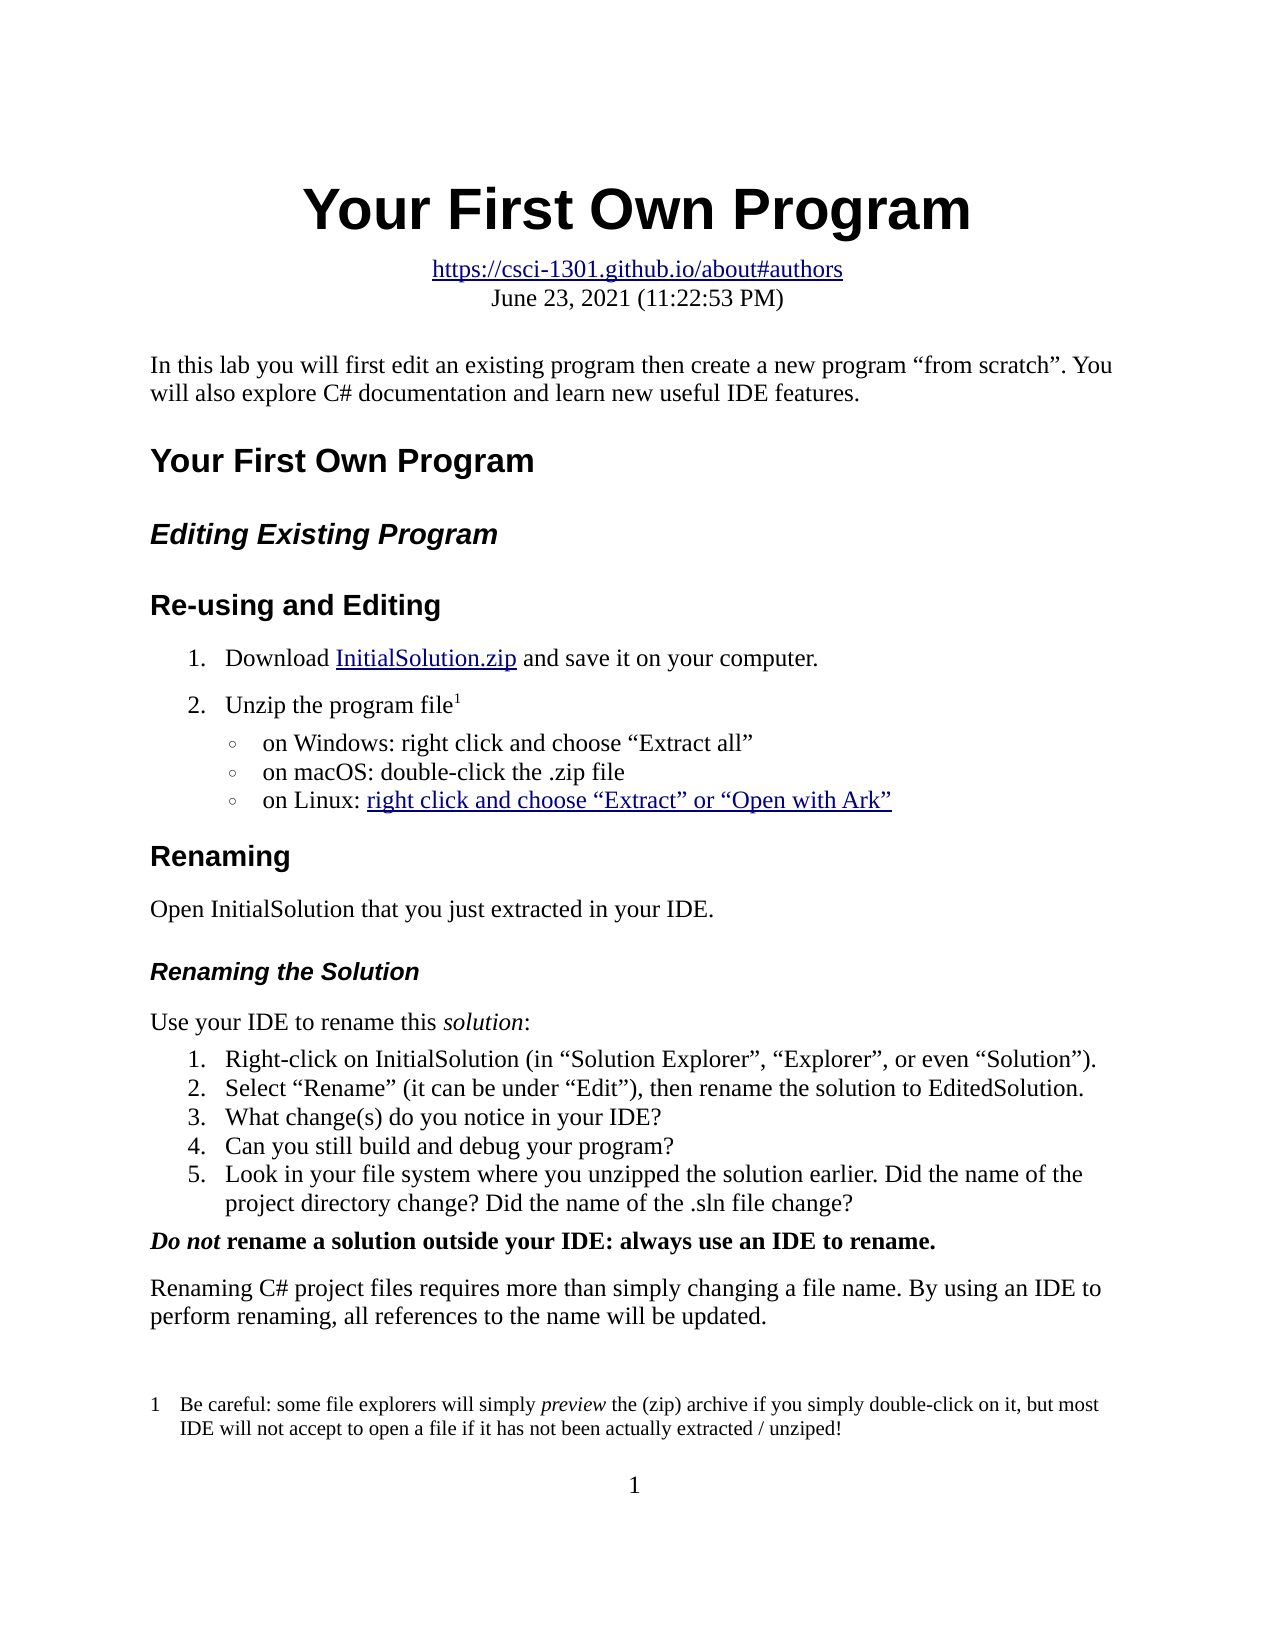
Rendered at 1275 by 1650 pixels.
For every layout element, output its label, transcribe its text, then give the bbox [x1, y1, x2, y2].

list What change(s) do you notice in your IDE? [187, 1102, 1125, 1131]
subtitle Re-using and Editing [150, 588, 1125, 622]
subtitle Your First Own Program [150, 441, 1125, 480]
list on Windows: right click and choose “Extract all” [225, 728, 1125, 757]
list on Linux: right click and choose “Extract” or “Open with Ark” [225, 785, 1125, 814]
subtitle Renaming [150, 839, 1125, 873]
text Do not rename a solution outside your IDE: always use an IDE to rename. [150, 1226, 1125, 1255]
text In this lab you will first edit an existing program then create a new program “from scratch”. You will also explore C# documentation and learn new useful IDE features. [150, 350, 1125, 407]
list Be careful: some file explorers will simply preview the (zip) archive if you simply double-click on it, but most IDE will not accept to open a file if it has not been actually extracted / unziped! [150, 1392, 1125, 1440]
text Renaming C# project files requires more than simply changing a file name. By using an IDE to perform renaming, all references to the name will be updated. [150, 1273, 1125, 1330]
list on macOS: double-click the .zip file [225, 757, 1125, 785]
text Use your IDE to rename this solution: [150, 1007, 1125, 1036]
subtitle Editing Existing Program [150, 517, 1125, 551]
list Look in your file system where you unzipped the solution earlier. Did the name of the project directory change? Did the name of the .sln file change? [187, 1159, 1125, 1217]
text Open InitialSolution that you just extracted in your IDE. [150, 894, 1125, 923]
text https://csci-1301.github.io/about#authors [150, 254, 1125, 283]
list Download InitialSolution.zip and save it on your computer. [187, 643, 1125, 672]
text June 23, 2021 (11:22:53 PM) [150, 283, 1125, 312]
list Unzip the program file [187, 690, 1125, 719]
list Can you still build and debug your program? [187, 1131, 1125, 1159]
title Your First Own Program [150, 175, 1125, 242]
subtitle Renaming the Solution [150, 957, 1125, 985]
list Select “Rename” (it can be under “Edit”), then rename the solution to EditedSolution. [187, 1073, 1125, 1102]
list Right-click on InitialSolution (in “Solution Explorer”, “Explorer”, or even “Solution”). [187, 1044, 1125, 1073]
